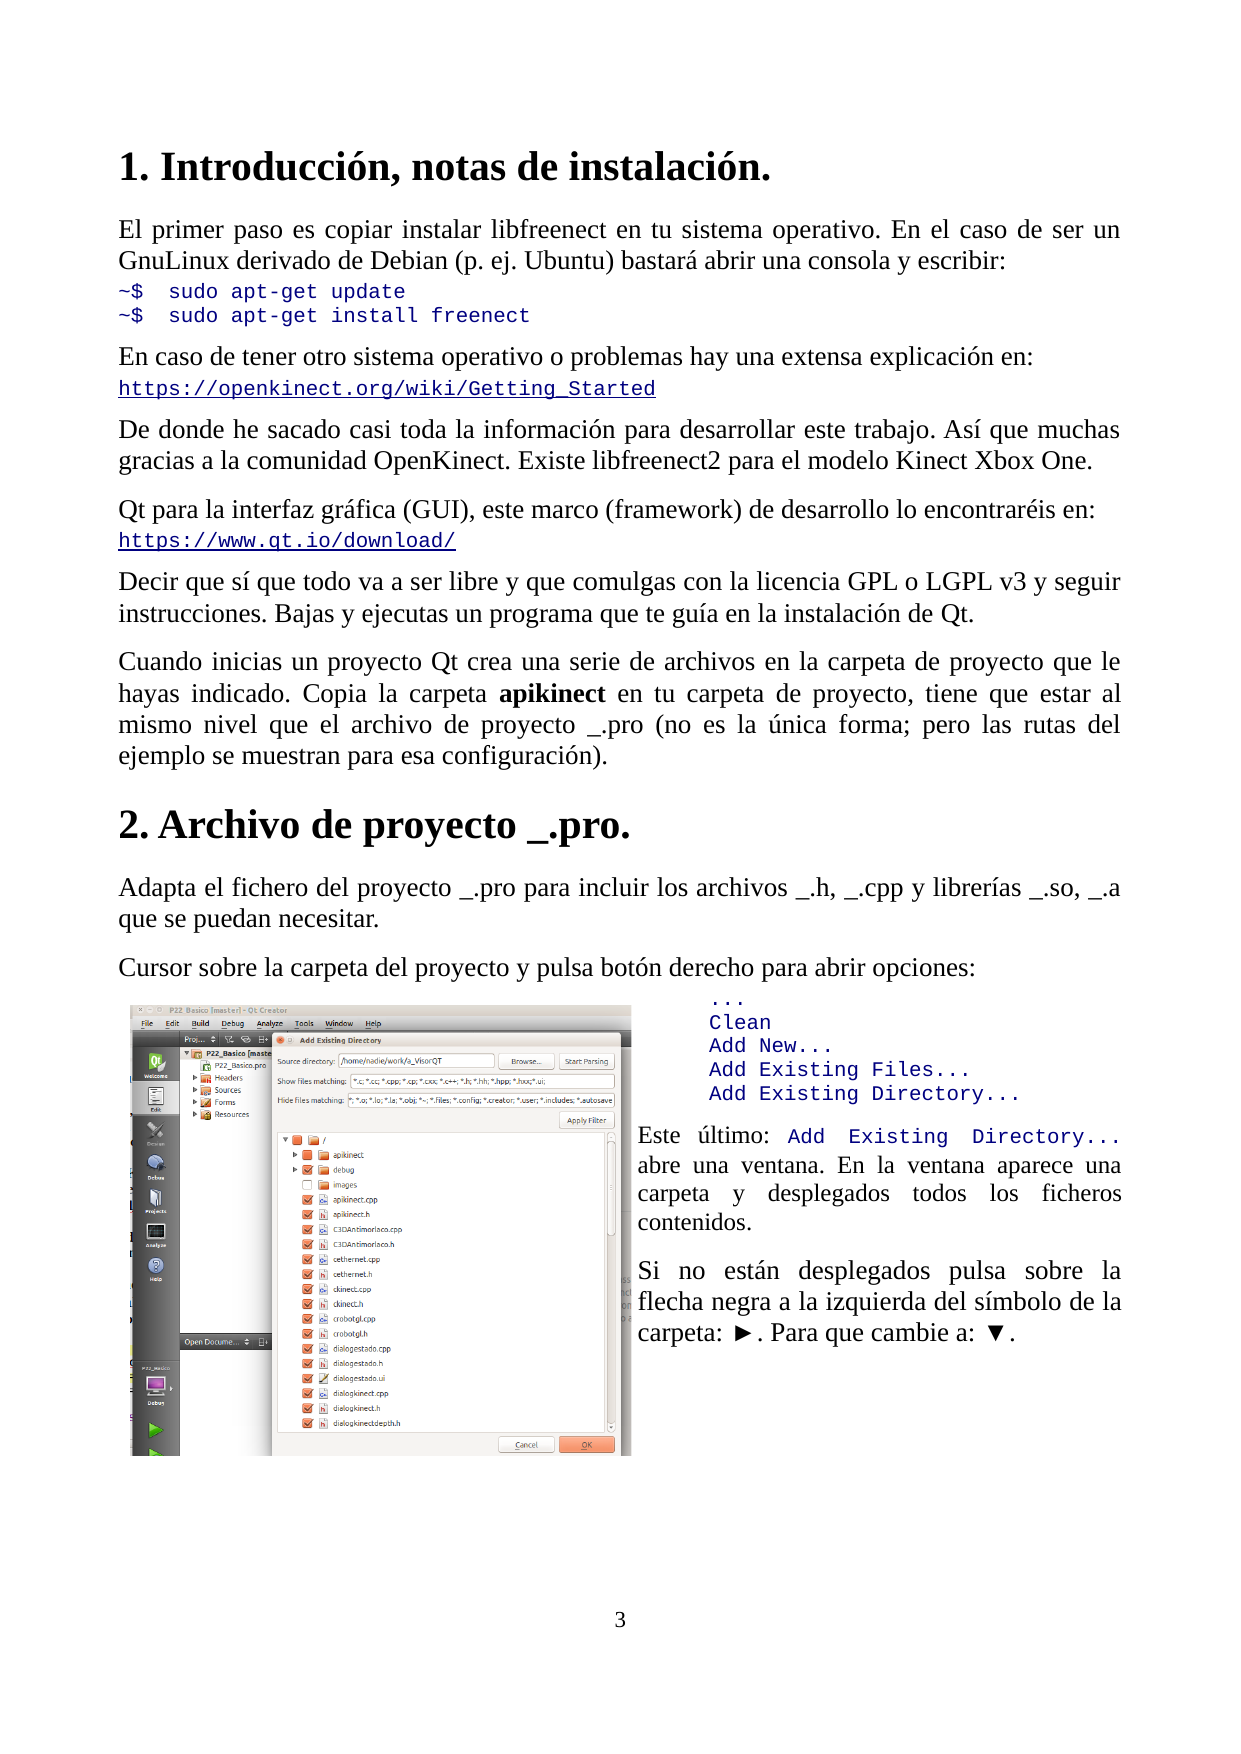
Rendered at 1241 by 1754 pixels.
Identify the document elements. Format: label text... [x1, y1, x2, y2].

text https://openkinect.org/wiki/Getting_Started [118, 378, 1122, 401]
text El primer paso es copiar instalar libfreenect en tu sistema operativo. En el caso de ser un GnuLinux derivado de Debian (p. ej. Ubuntu) bastará abrir una consola y escribir: [118, 213, 1122, 276]
text En caso de tener otro sistema operativo o problemas hay una extensa explicación en: [118, 341, 1122, 372]
text ~$ sudo apt-get install freenect [118, 305, 1122, 329]
text De donde he sacado casi toda la información para desarrollar este trabajo. Así que muchas gracias a la comunidad OpenKinect. Existe libfreenect2 para el modelo Kinect Xbox One. [118, 413, 1122, 475]
text [118, 1036, 130, 1059]
text Qt para la interfaz gráfica (GUI), este marco (framework) de desarrollo lo encontraréis en: [118, 493, 1122, 524]
text Este último: Add Existing Directory... abre una ventana. En la ventana aparece una carpeta y desplegados todos los ficheros contenidos. [632, 1118, 1122, 1236]
text https://www.qt.io/download/ [118, 530, 1122, 554]
text Decir que sí que todo va a ser libre y que comulgas con la licencia GPL o LGPL v3 y seguir instrucciones. Bajas y ejecutas un programa que te guía en la instalación de Qt. [118, 566, 1122, 628]
text Add New... [632, 1036, 1122, 1059]
text [118, 1012, 130, 1036]
text Add Existing Directory... [632, 1083, 1122, 1106]
text 2. Archivo de proyecto _.pro. [118, 800, 1122, 848]
text Clean [632, 1012, 1122, 1036]
text Adapta el fichero del proyecto _.pro para incluir los archivos _.h, _.cpp y librerías _.so, _.a que se puedan necesitar. [118, 871, 1122, 933]
text ~$ sudo apt-get update [118, 281, 1122, 305]
text Cuando inicias un proyecto Qt crea una serie de archivos en la carpeta de proyecto que le hayas indicado. Copia la carpeta apikinect en tu carpeta de proyecto, tiene que estar al mismo nivel que el archivo de proyecto _.pro (no es la única forma; pero las rutas del ejemplo se muestran para esa configuración). [118, 646, 1122, 770]
text 1. Introducción, notas de instalación. [118, 142, 1122, 190]
text Cursor sobre la carpeta del proyecto y pulsa botón derecho para abrir opciones: [118, 951, 1122, 982]
text Add Existing Files... [632, 1059, 1122, 1083]
picture [130, 1005, 632, 1456]
text Si no están desplegados pulsa sobre la flecha negra a la izquierda del símbolo de la carpeta: ►. Para que cambie a: ▼. [632, 1254, 1122, 1347]
text ... [118, 988, 1122, 1012]
